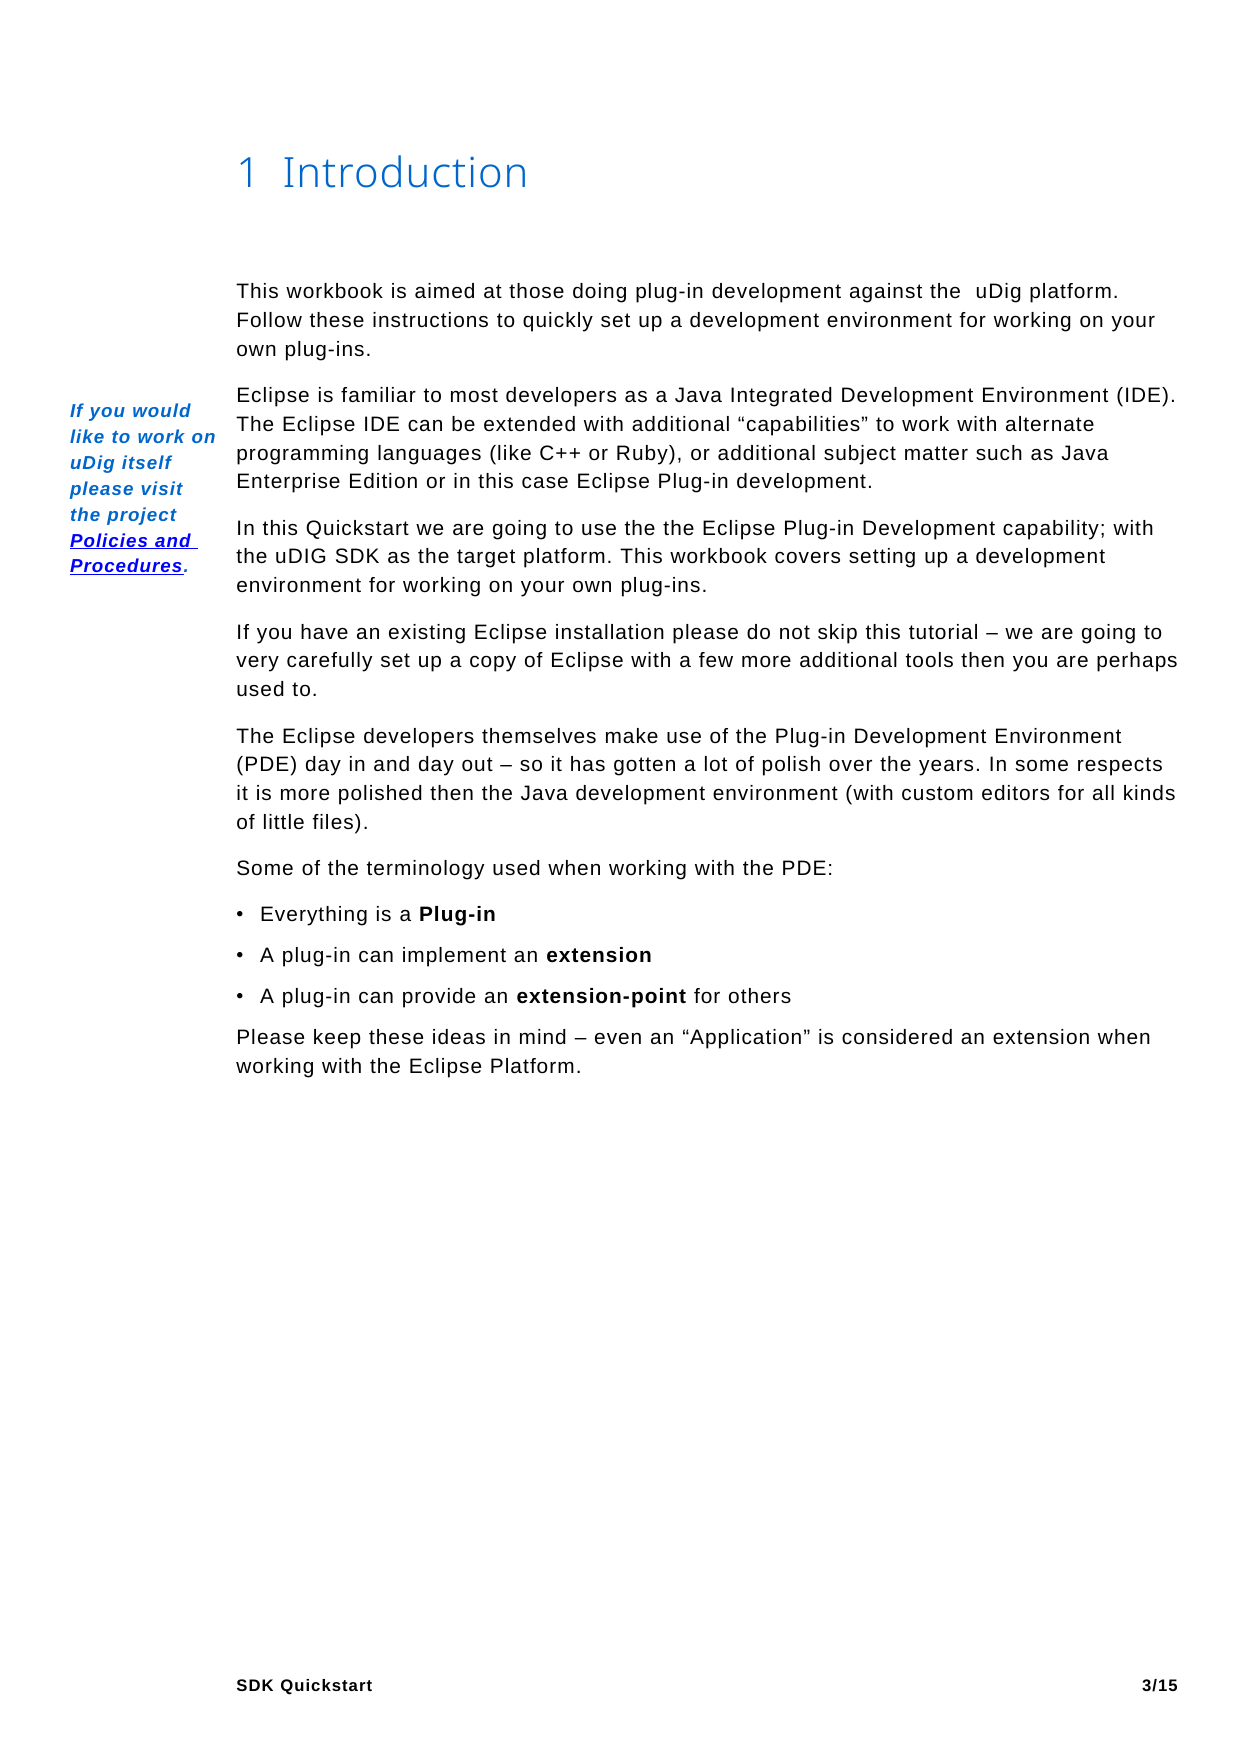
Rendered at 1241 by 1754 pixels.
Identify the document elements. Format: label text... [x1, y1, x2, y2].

list A plug-in can provide an extension-point for others [236, 984, 1181, 1008]
text If you would like to work on uDig itself please visit the project Policies and Procedures. [70, 400, 222, 577]
text This workbook is aimed at those doing plug-in development against the uDig platform. Follow these instructions to quickly set up a development environment for working on your own plug-ins. [236, 279, 1181, 360]
text In this Quickstart we are going to use the the Eclipse Plug-in Development capability; with the uDIG SDK as the target platform. This workbook covers setting up a development environment for working on your own plug-ins. [236, 516, 1181, 597]
text Eclipse is familiar to most developers as a Java Integrated Development Environment (IDE). The Eclipse IDE can be extended with additional “capabilities” to work with alternate programming languages (like C++ or Ruby), or additional subject matter such as Java Enterprise Edition or in this case Eclipse Plug-in development. [236, 383, 1181, 493]
list A plug-in can implement an extension [236, 943, 1181, 967]
text Some of the terminology used when working with the PDE: [236, 856, 1181, 880]
subtitle Introduction [236, 143, 1181, 200]
list Everything is a Plug-in [236, 902, 1181, 926]
text Please keep these ideas in mind – even an “Application” is considered an extension when working with the Eclipse Platform. [236, 1025, 1181, 1078]
text The Eclipse developers themselves make use of the Plug-in Development Environment (PDE) day in and day out – so it has gotten a lot of polish over the years. In some respects it is more polished then the Java development environment (with custom editors for all kinds of little files). [236, 723, 1181, 834]
text If you have an existing Eclipse installation please do not skip this tutorial – we are going to very carefully set up a copy of Eclipse with a few more additional tools then you are perhaps used to. [236, 619, 1181, 701]
